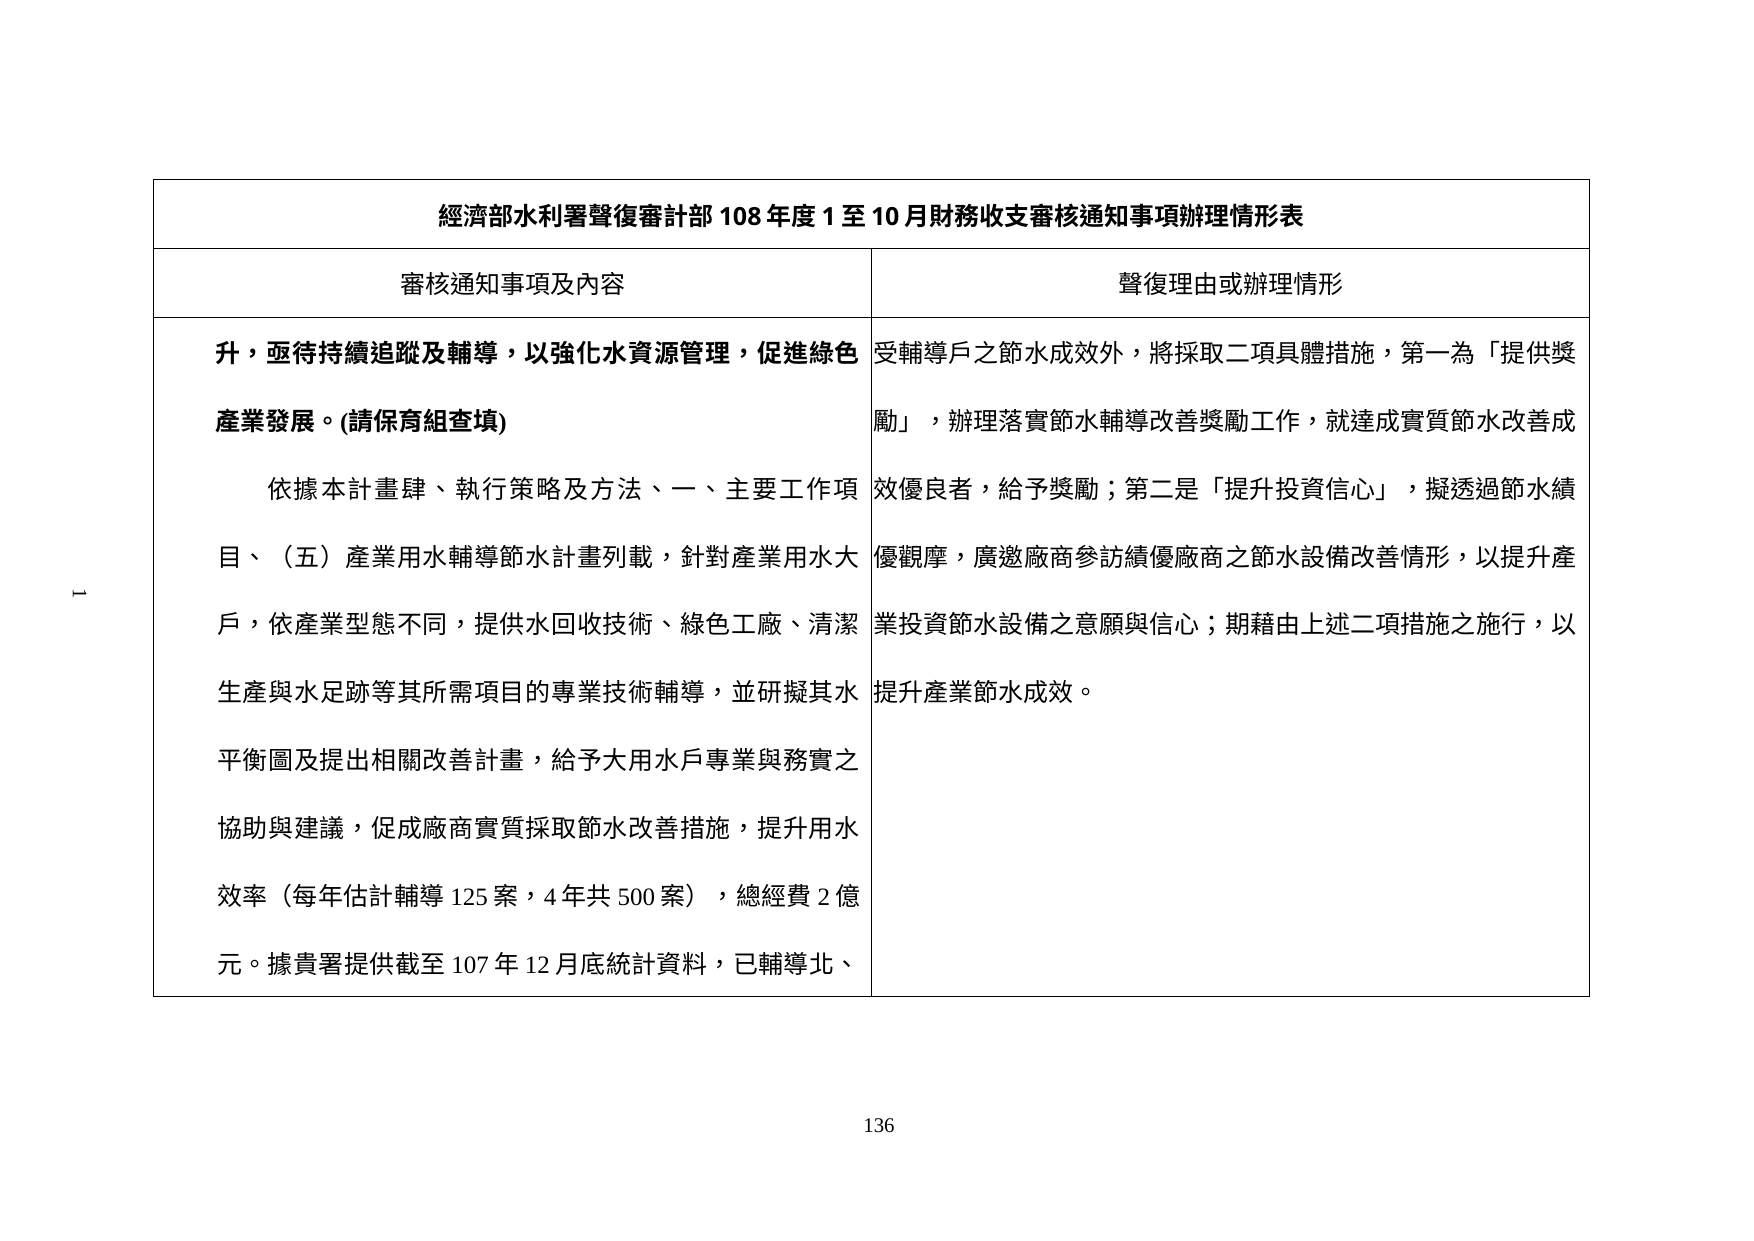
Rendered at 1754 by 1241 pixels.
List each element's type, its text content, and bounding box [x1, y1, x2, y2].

table_cell 升，亟待持續追蹤及輔導，以強化水資源管理，促進綠色產業發展。(請保育組查填) 依據本計畫肆、執行策略及方法、一、主要工作項目、（五）產業用水輔導節水計畫列載，針對產業用水大戶，依產業型態不同，提供水回收技術、綠色工廠、清潔生產與水足跡等其所需項目的專業技術輔導，並研擬其水平衡圖及提出相關改善計畫，給予大用水戶專業與務實之協助與建議，促成廠商實質採取節水改善措施，提升用水效率（每年估計輔導125案，4年共500案），總經費2億元。據貴署提供截至107年12月底統計資料，已輔導北、 [154, 318, 871, 996]
table_cell 審核通知事項及內容 [154, 249, 871, 317]
table_header 經濟部水利署聲復審計部108年度1至10月財務收支審核通知事項辦理情形表 [154, 180, 1589, 248]
table_cell 受輔導戶之節水成效外，將採取二項具體措施，第一為「提供獎勵」，辦理落實節水輔導改善獎勵工作，就達成實質節水改善成效優良者，給予獎勵；第二是「提升投資信心」，擬透過節水績優觀摩，廣邀廠商參訪績優廠商之節水設備改善情形，以提升產業投資節水設備之意願與信心；期藉由上述二項措施之施行，以提升產業節水成效。 [872, 318, 1589, 996]
table_cell 聲復理由或辦理情形 [872, 249, 1589, 317]
